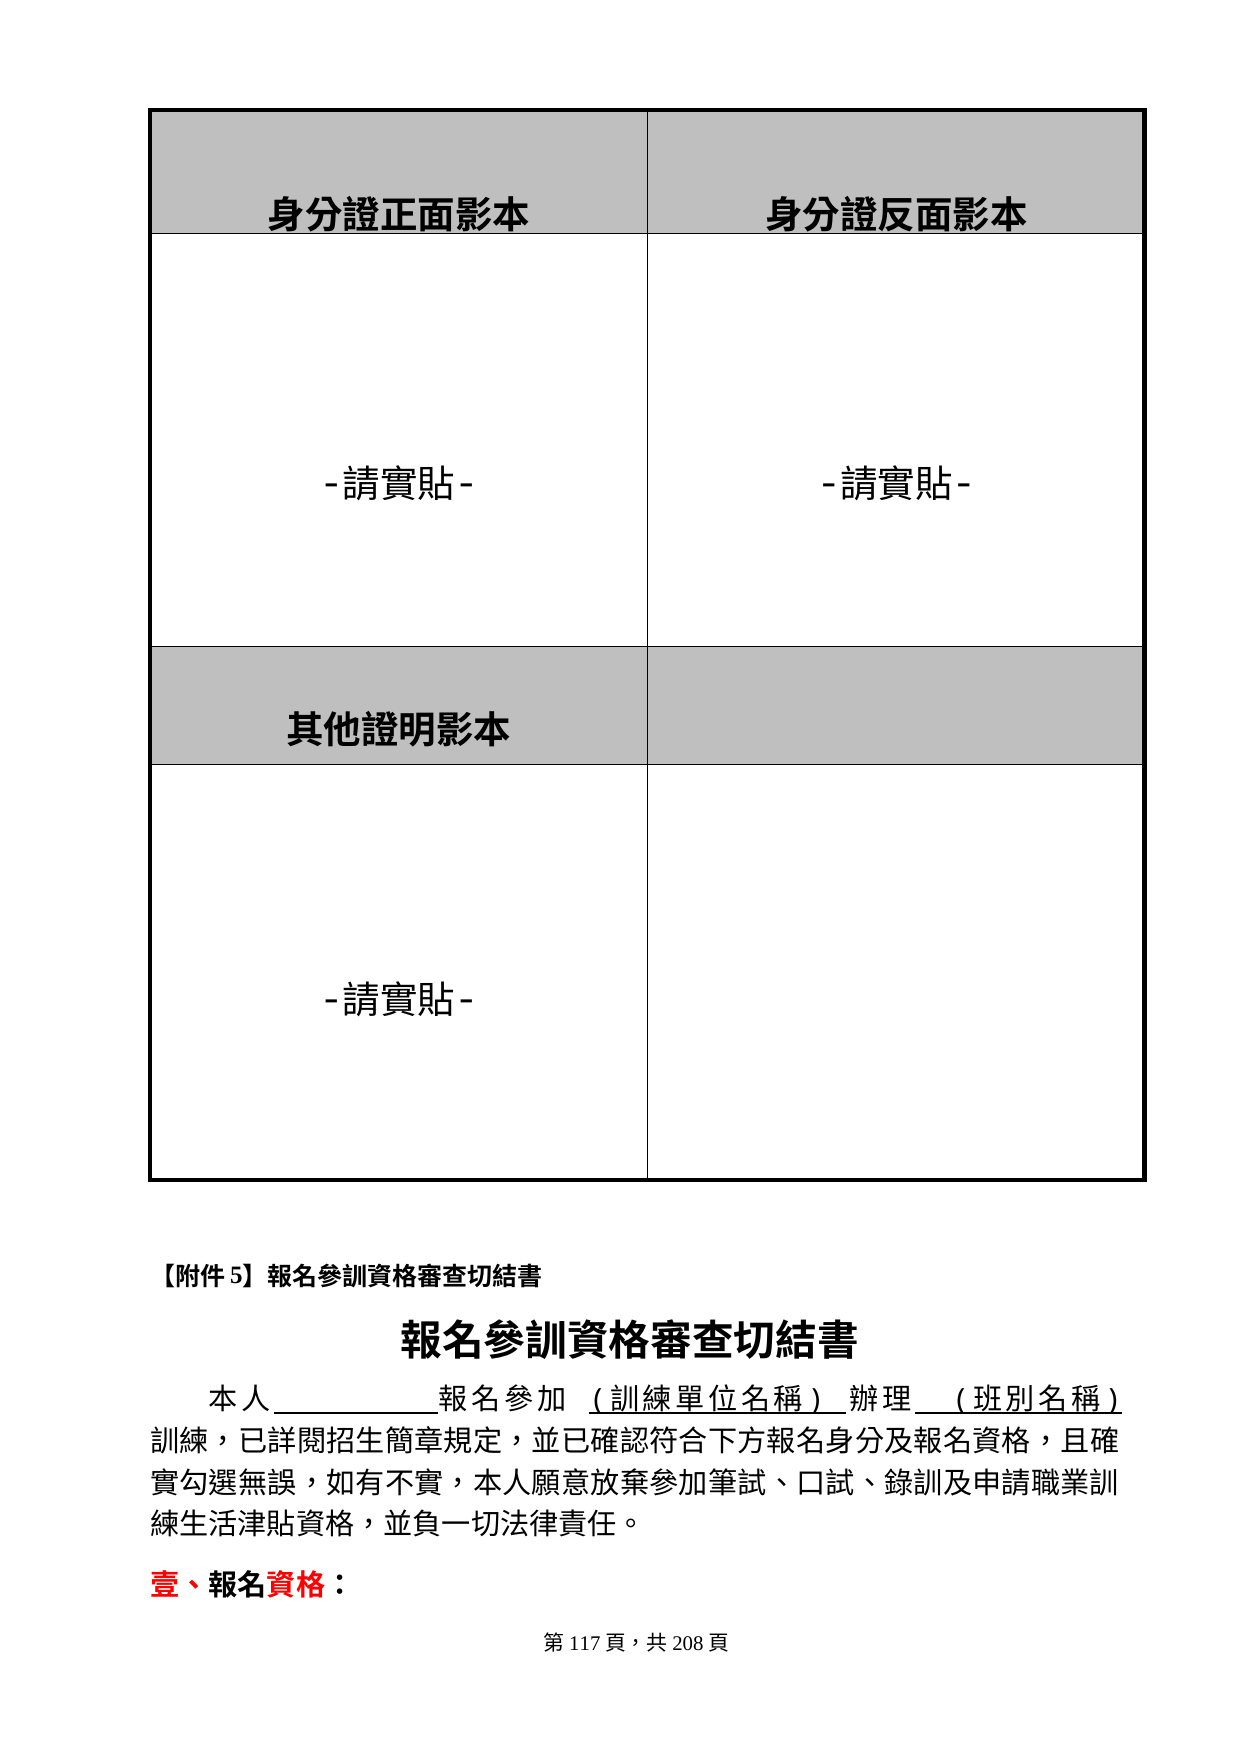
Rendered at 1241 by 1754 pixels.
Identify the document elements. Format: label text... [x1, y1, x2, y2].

text 報名參訓資格審查切結書 [150, 1295, 1122, 1358]
table_cell -請實貼- [648, 234, 1142, 646]
table_cell 其他證明影本 [152, 647, 647, 764]
table_cell -請實貼- [152, 765, 647, 1178]
text 本人 報名參加 (訓練單位名稱) 辦理 (班別名稱) 訓練，已詳閱招生簡章規定，並已確認符合下方報名身分及報名資格，且確實勾選無誤，如有不實，本人願意放棄參加筆試、口試、錄訓及申請職業訓練生活津貼資格，並負一切法律責任。 [150, 1376, 1122, 1543]
table_cell -請實貼- [152, 234, 647, 646]
table_cell [648, 765, 1142, 1178]
table_header 身分證反面影本 [648, 112, 1142, 233]
text 壹、報名資格： [150, 1562, 1122, 1603]
table_header 身分證正面影本 [152, 112, 647, 233]
table_cell [648, 647, 1142, 764]
text 【附件5】報名參訓資格審查切結書 [150, 1233, 1122, 1295]
